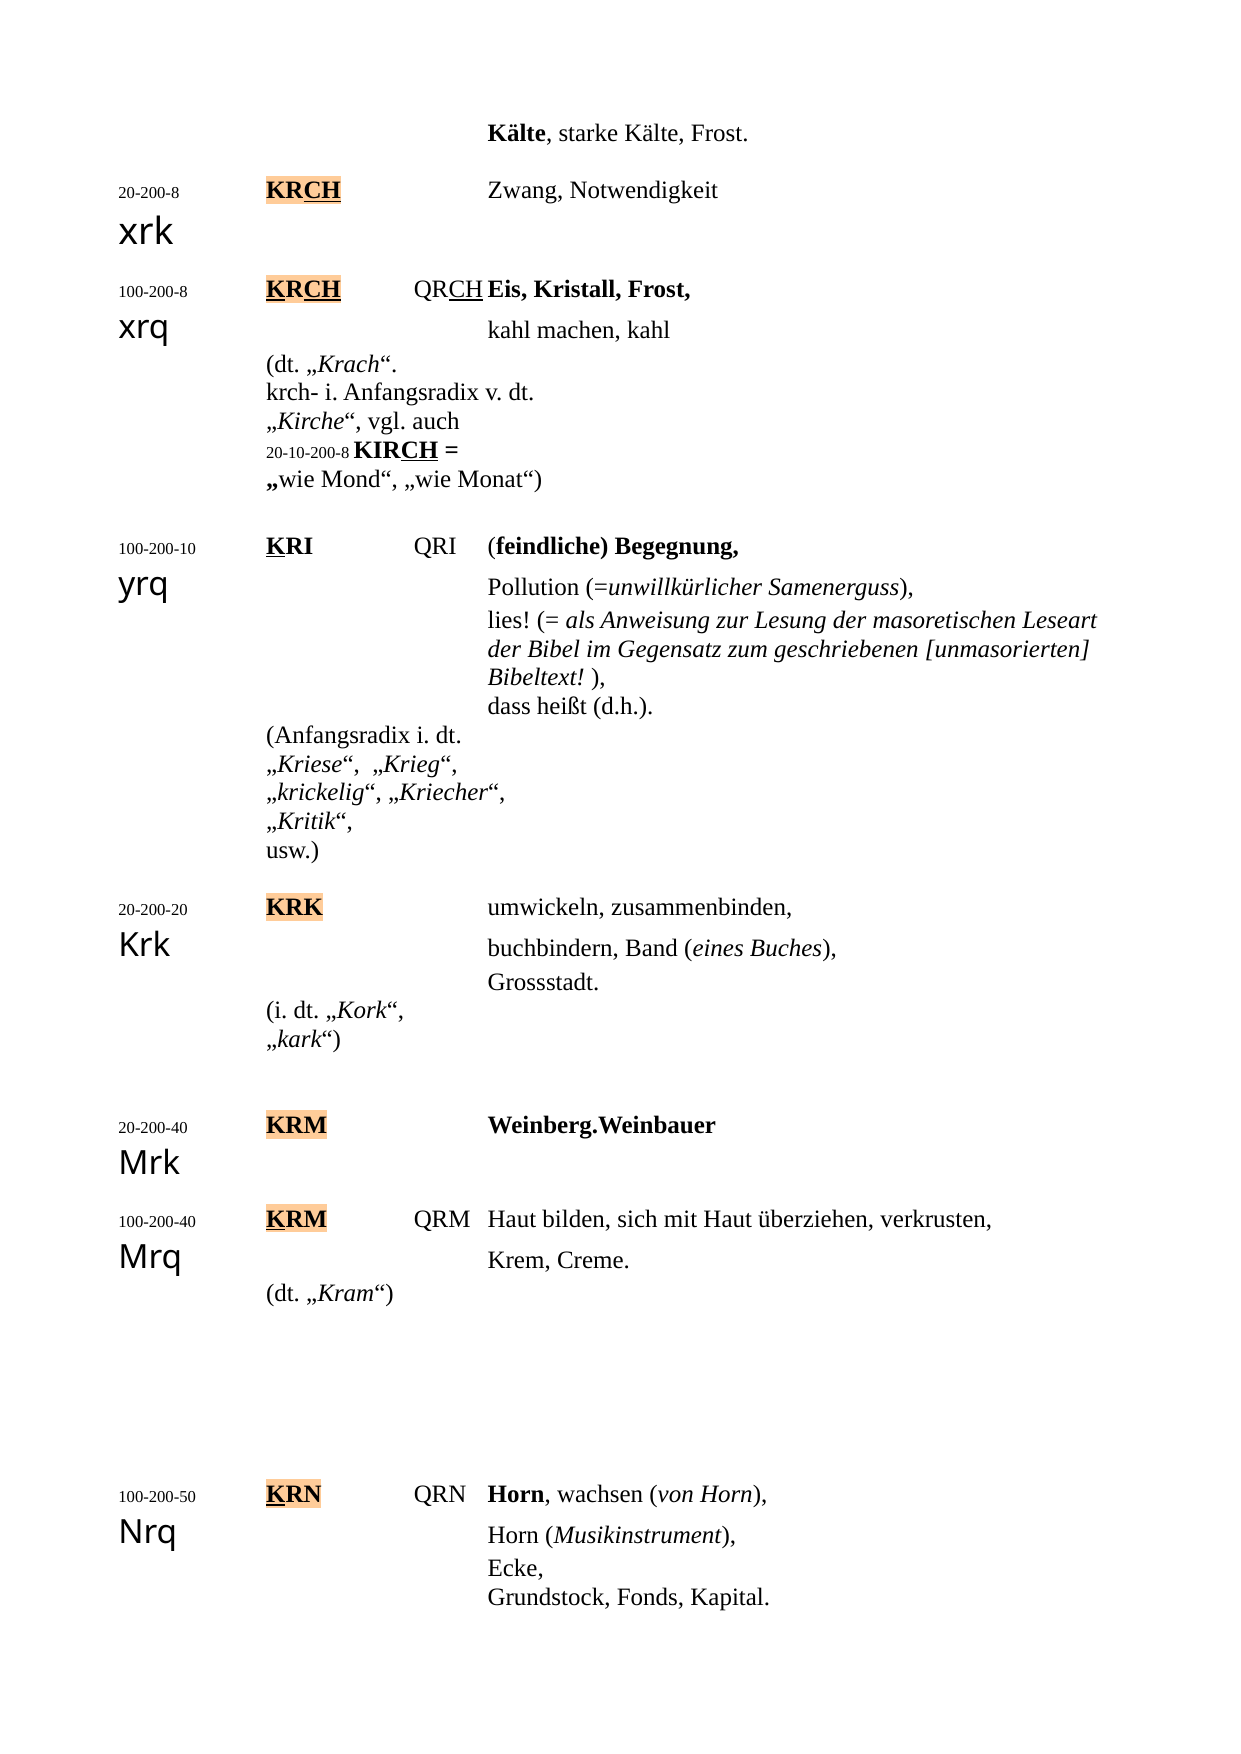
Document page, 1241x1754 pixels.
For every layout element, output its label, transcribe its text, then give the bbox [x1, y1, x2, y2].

text 20-200-20 KRK umwickeln, zusammenbinden, [118, 892, 1122, 921]
text „wie Mond“, „wie Monat“) [118, 464, 1122, 492]
text (Anfangsradix i. dt. [118, 720, 1122, 749]
text dass heißt (d.h.). [118, 691, 1122, 720]
text „Kritik“, [118, 806, 1122, 835]
text „krickelig“, „Kriecher“, [118, 777, 1122, 806]
text yrq Pollution (=unwillkürlicher Samenerguss), lies! (= als Anweisung zur Lesung der masoretischen Leseart der Bibel im Gegensatz zum geschriebenen [unmasorierten] Bibeltext! ), [118, 559, 1122, 691]
text „Kirche“, vgl. auch [118, 406, 1122, 435]
text Kälte, starke Kälte, Frost. [118, 118, 1122, 147]
text 20-10-200-8 KIRCH = [118, 435, 1122, 464]
text xrq kahl machen, kahl (dt. „Krach“. [118, 303, 1122, 377]
text (i. dt. „Kork“, [118, 995, 1122, 1024]
text 100-200-10 KRI QRI (feindliche) Begegnung, [118, 531, 1122, 559]
text 100-200-50 KRN QRN Horn, wachsen (von Horn), [118, 1479, 1122, 1508]
text Nrq Horn (Musikinstrument), [118, 1508, 1122, 1553]
text Ecke, [118, 1553, 1122, 1582]
text 20-200-40 KRM Weinberg.Weinbauer [118, 1110, 1122, 1139]
text Mrk [118, 1139, 1122, 1184]
text krch- i. Anfangsradix v. dt. [118, 377, 1122, 406]
text usw.) [118, 835, 1122, 864]
text Grundstock, Fonds, Kapital. [118, 1582, 1122, 1611]
text xrk [118, 204, 1122, 255]
text 20-200-8 KRCH Zwang, Notwendigkeit [118, 176, 1122, 204]
text „Kriese“, „Krieg“, [118, 749, 1122, 777]
text 100-200-40 KRM QRM Haut bilden, sich mit Haut überziehen, verkrusten, [118, 1204, 1122, 1232]
text Mrq Krem, Creme. [118, 1232, 1122, 1278]
text (dt. „Kram“) [118, 1278, 1122, 1307]
text Krk buchbindern, Band (eines Buches), [118, 921, 1122, 967]
text „kark“) [118, 1024, 1122, 1053]
text 100-200-8 KRCH QRCH Eis, Kristall, Frost, [118, 274, 1122, 303]
text Grossstadt. [118, 967, 1122, 995]
